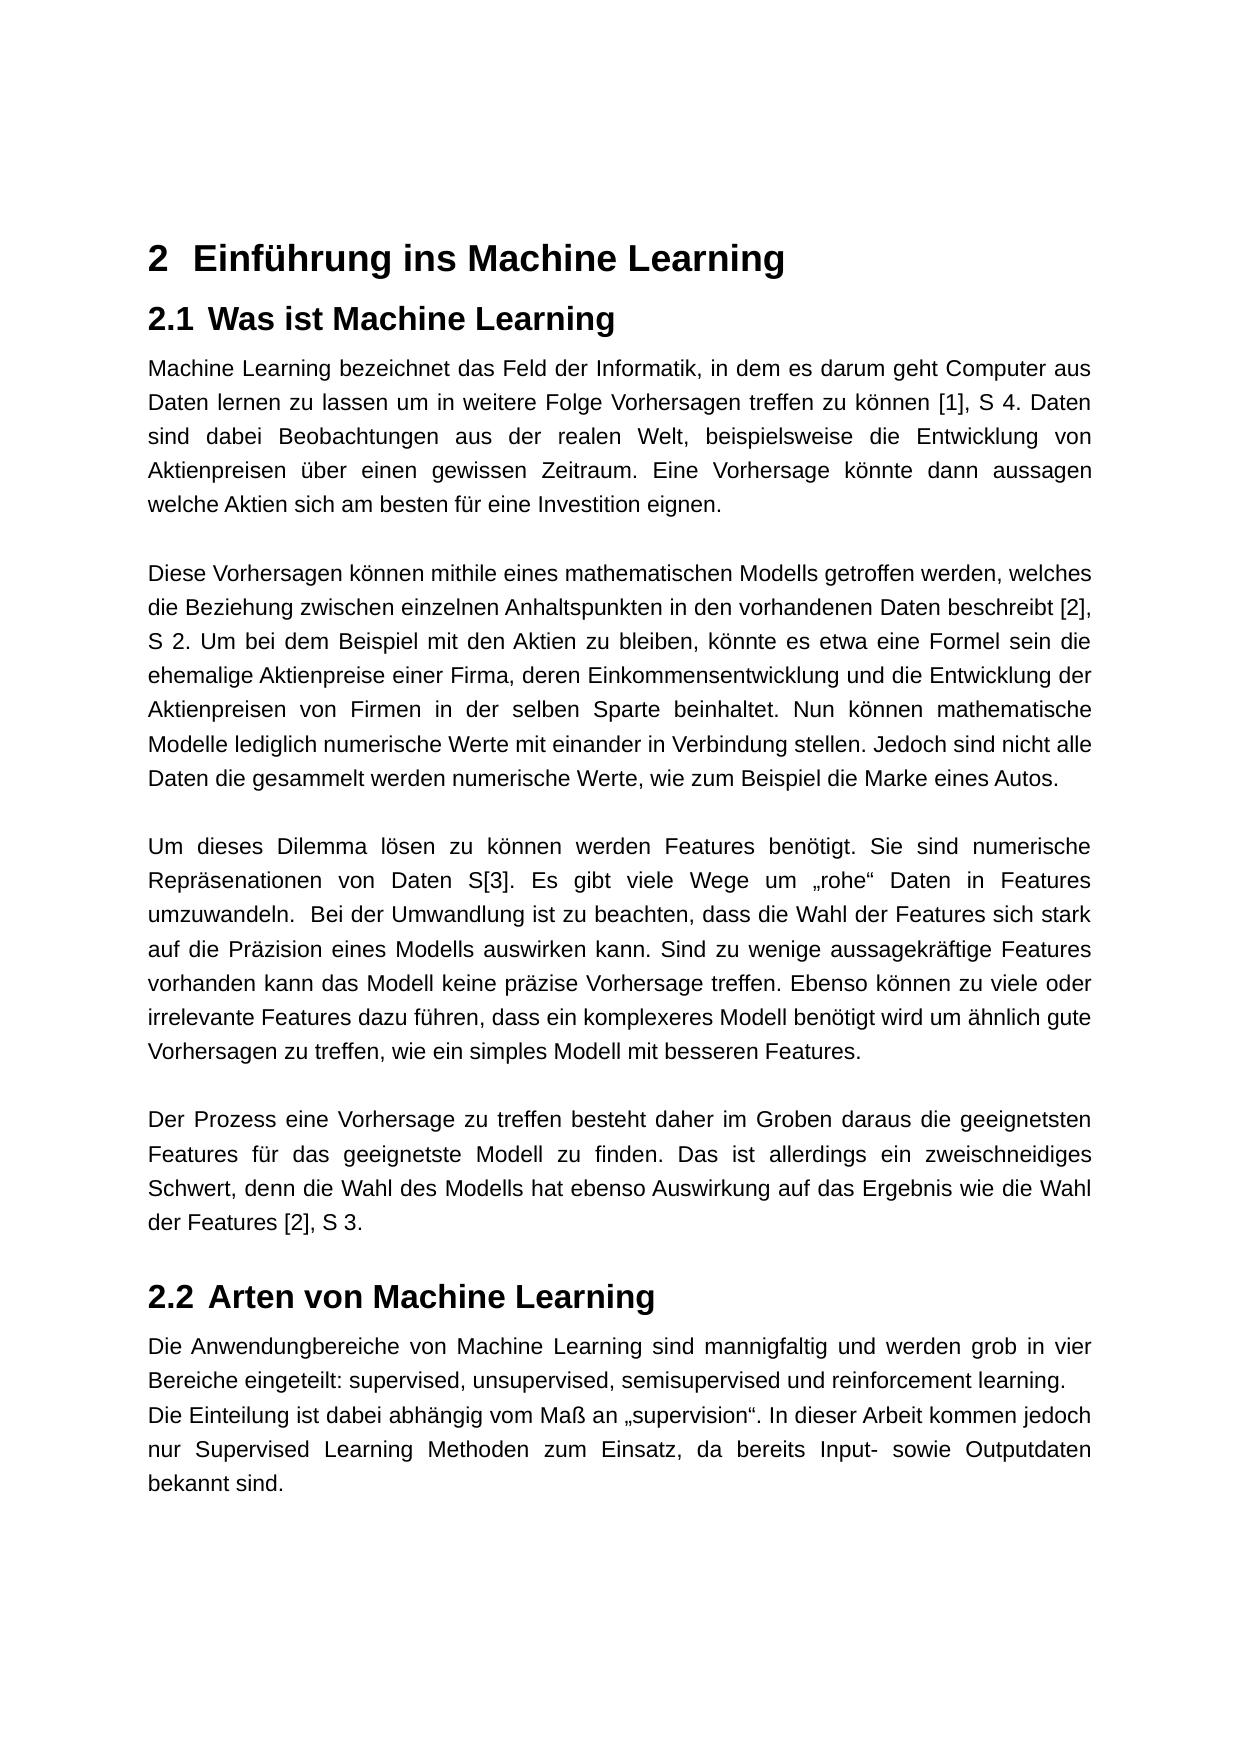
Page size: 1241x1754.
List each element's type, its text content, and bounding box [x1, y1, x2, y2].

text Die Einteilung ist dabei abhängig vom Maß an „supervision“. In dieser Arbeit kommen jedoch nur Supervised Learning Methoden zum Einsatz, da bereits Input- sowie Outputdaten bekannt sind. [148, 1402, 1092, 1496]
subtitle Einführung ins Machine Learning [148, 236, 1092, 279]
subtitle Arten von Machine Learning [148, 1277, 1092, 1316]
subtitle Was ist Machine Learning [148, 298, 1092, 337]
text Machine Learning bezeichnet das Feld der Informatik, in dem es darum geht Computer aus Daten lernen zu lassen um in weitere Folge Vorhersagen treffen zu können [1], S 4. Daten sind dabei Beobachtungen aus der realen Welt, beispielsweise die Entwicklung von Aktienpreisen über einen gewissen Zeitraum. Eine Vorhersage könnte dann aussagen welche Aktien sich am besten für eine Investition eignen. [148, 355, 1092, 518]
text Der Prozess eine Vorhersage zu treffen besteht daher im Groben daraus die geeignetsten Features für das geeignetste Modell zu finden. Das ist allerdings ein zweischneidiges Schwert, denn die Wahl des Modells hat ebenso Auswirkung auf das Ergebnis wie die Wahl der Features [2], S 3. [148, 1106, 1092, 1235]
text Um dieses Dilemma lösen zu können werden Features benötigt. Sie sind numerische Repräsenationen von Daten S[3]. Es gibt viele Wege um „rohe“ Daten in Features umzuwandeln. Bei der Umwandlung ist zu beachten, dass die Wahl der Features sich stark auf die Präzision eines Modells auswirken kann. Sind zu wenige aussagekräftige Features vorhanden kann das Modell keine präzise Vorhersage treffen. Ebenso können zu viele oder irrelevante Features dazu führen, dass ein komplexeres Modell benötigt wird um ähnlich gute Vorhersagen zu treffen, wie ein simples Modell mit besseren Features. [148, 833, 1092, 1064]
text Diese Vorhersagen können mithile eines mathematischen Modells getroffen werden, welches die Beziehung zwischen einzelnen Anhaltspunkten in den vorhandenen Daten beschreibt [2], S 2. Um bei dem Beispiel mit den Aktien zu bleiben, könnte es etwa eine Formel sein die ehemalige Aktienpreise einer Firma, deren Einkommensentwicklung und die Entwicklung der Aktienpreisen von Firmen in der selben Sparte beinhaltet. Nun können mathematische Modelle lediglich numerische Werte mit einander in Verbindung stellen. Jedoch sind nicht alle Daten die gesammelt werden numerische Werte, wie zum Beispiel die Marke eines Autos. [148, 560, 1092, 791]
text Die Anwendungbereiche von Machine Learning sind mannigfaltig und werden grob in vier Bereiche eingeteilt: supervised, unsupervised, semisupervised und reinforcement learning. [148, 1333, 1092, 1394]
